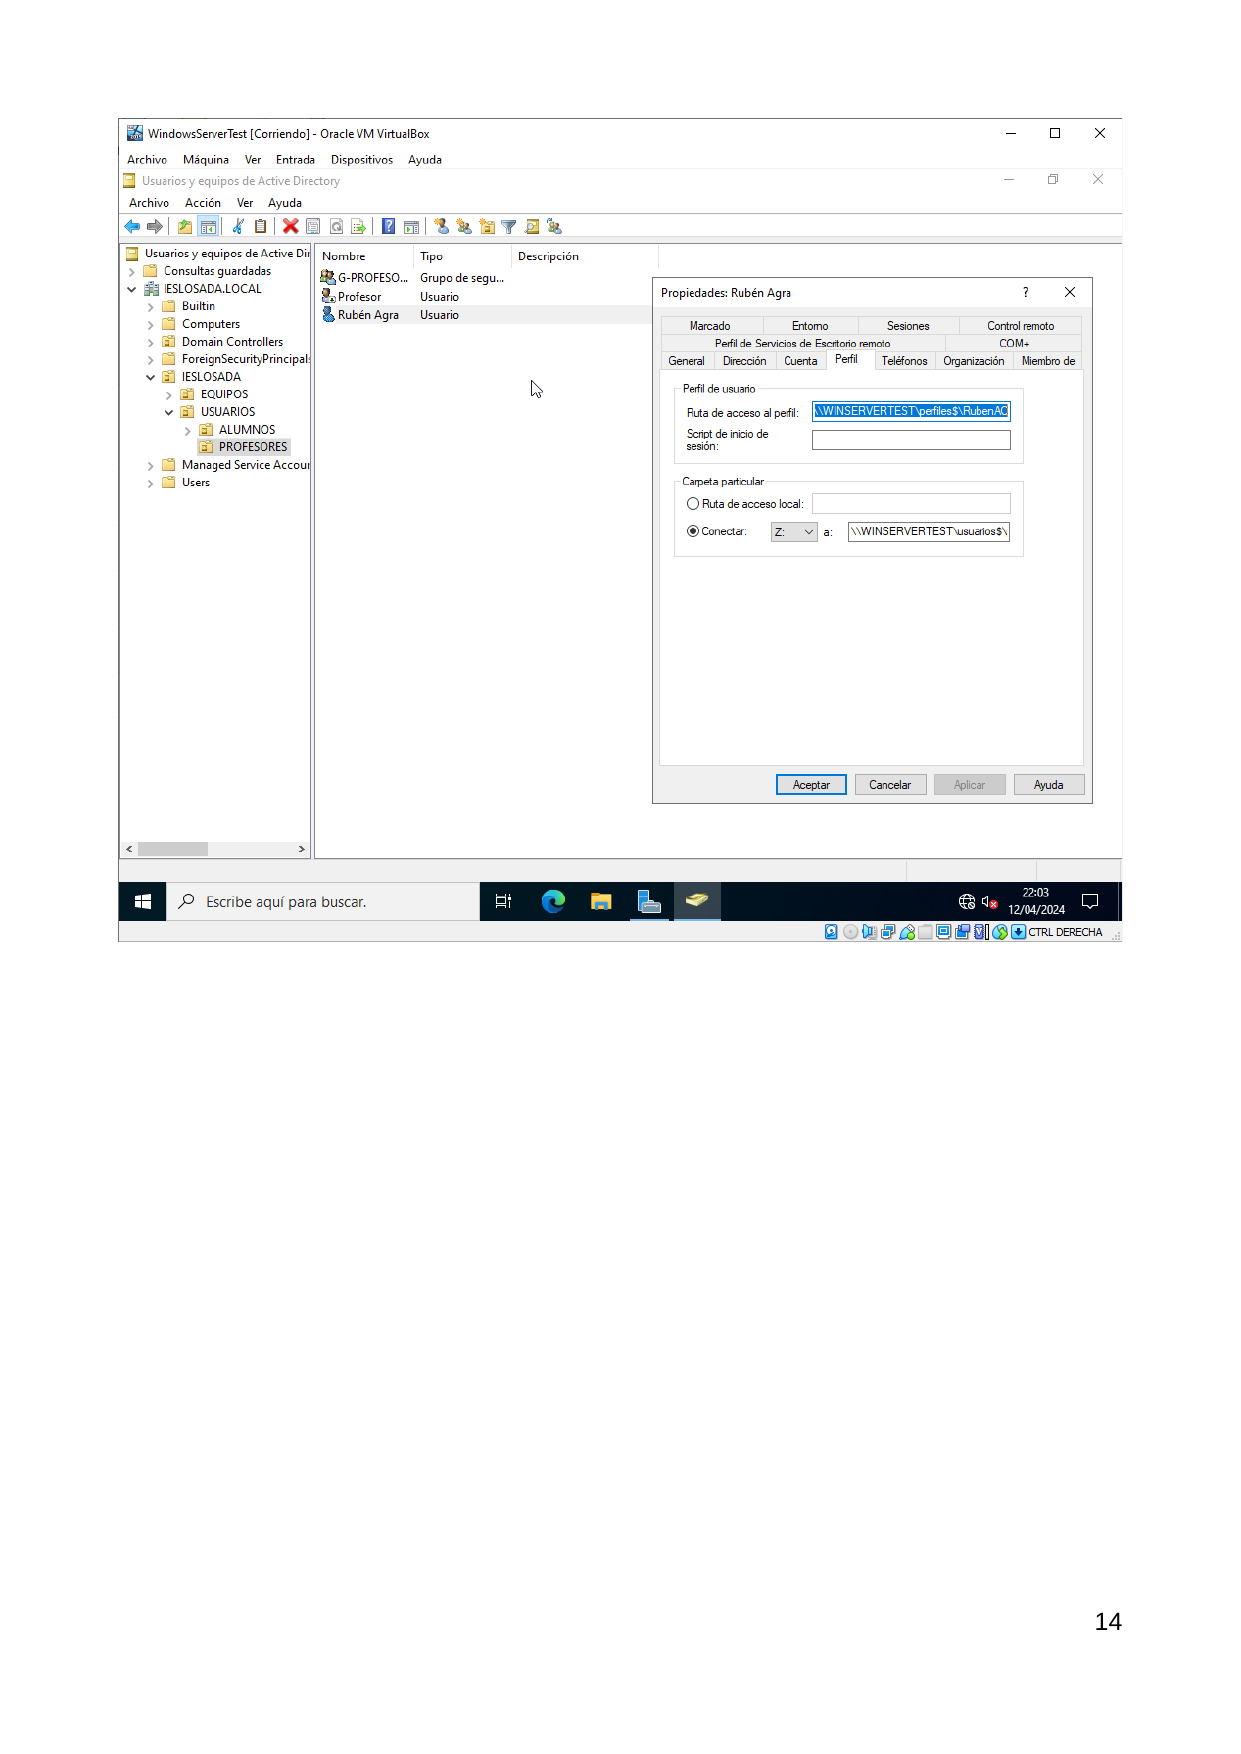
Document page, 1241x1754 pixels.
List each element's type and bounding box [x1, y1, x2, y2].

picture [118, 118, 1123, 942]
